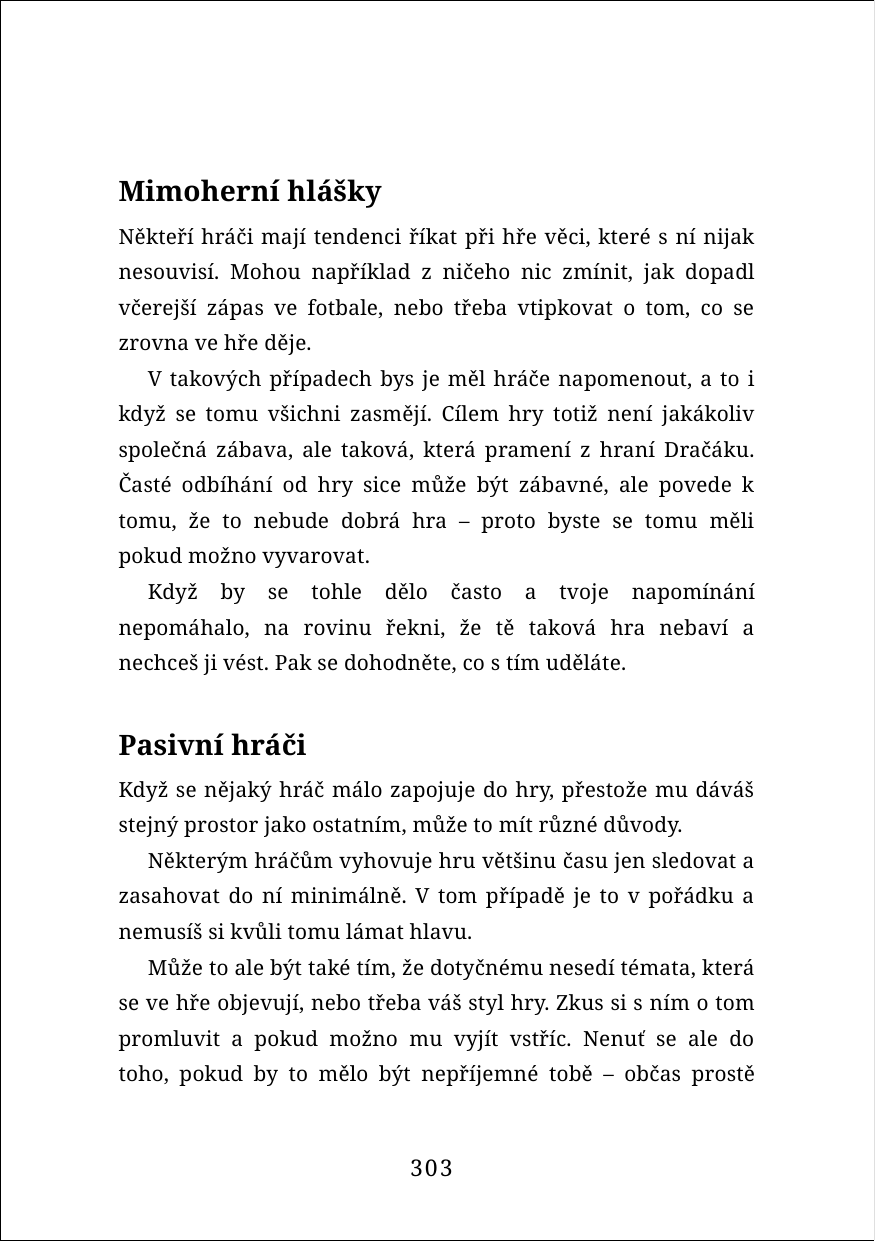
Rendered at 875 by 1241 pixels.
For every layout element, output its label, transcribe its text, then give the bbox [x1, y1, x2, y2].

text Když se nějaký hráč málo zapojuje do hry, přestože mu dáváš stejný prostor jako ostatním, může to mít různé důvody. Některým hráčům vyhovuje hru většinu času jen sledovat a zasahovat do ní minimálně. V tom případě je to v pořádku a nemusíš si kvůli tomu lámat hlavu. Může to ale být také tím, že dotyčnému nesedí témata, která se ve hře objevují, nebo třeba váš styl hry. Zkus si s ním o tom promluvit a pokud možno mu vyjít vstříc. Nenuť se ale do toho, pokud by to mělo být nepříjemné tobě – občas prostě [118, 775, 756, 1088]
subtitle Mimoherní hlášky [118, 172, 756, 210]
text Někteří hráči mají tendenci říkat při hře věci, které s ní nijak nesouvisí. Mohou například z ničeho nic zmínit, jak dopadl včerejší zápas ve fotbale, nebo třeba vtipkovat o tom, co se zrovna ve hře děje. V takových případech bys je měl hráče napomenout, a to i když se tomu všichni zasmějí. Cílem hry totiž není jakákoliv společná zábava, ale taková, která pramení z hraní Dračáku. Časté odbíhání od hry sice může být zábavné, ale povede k tomu, že to nebude dobrá hra – proto byste se tomu měli pokud možno vyvarovat. Když by se tohle dělo často a tvoje napomínání nepomáhalo, na rovinu řekni, že tě taková hra nebaví a nechceš ji vést. Pak se dohodněte, co s tím uděláte. [118, 222, 756, 677]
subtitle Pasivní hráči [118, 725, 756, 763]
